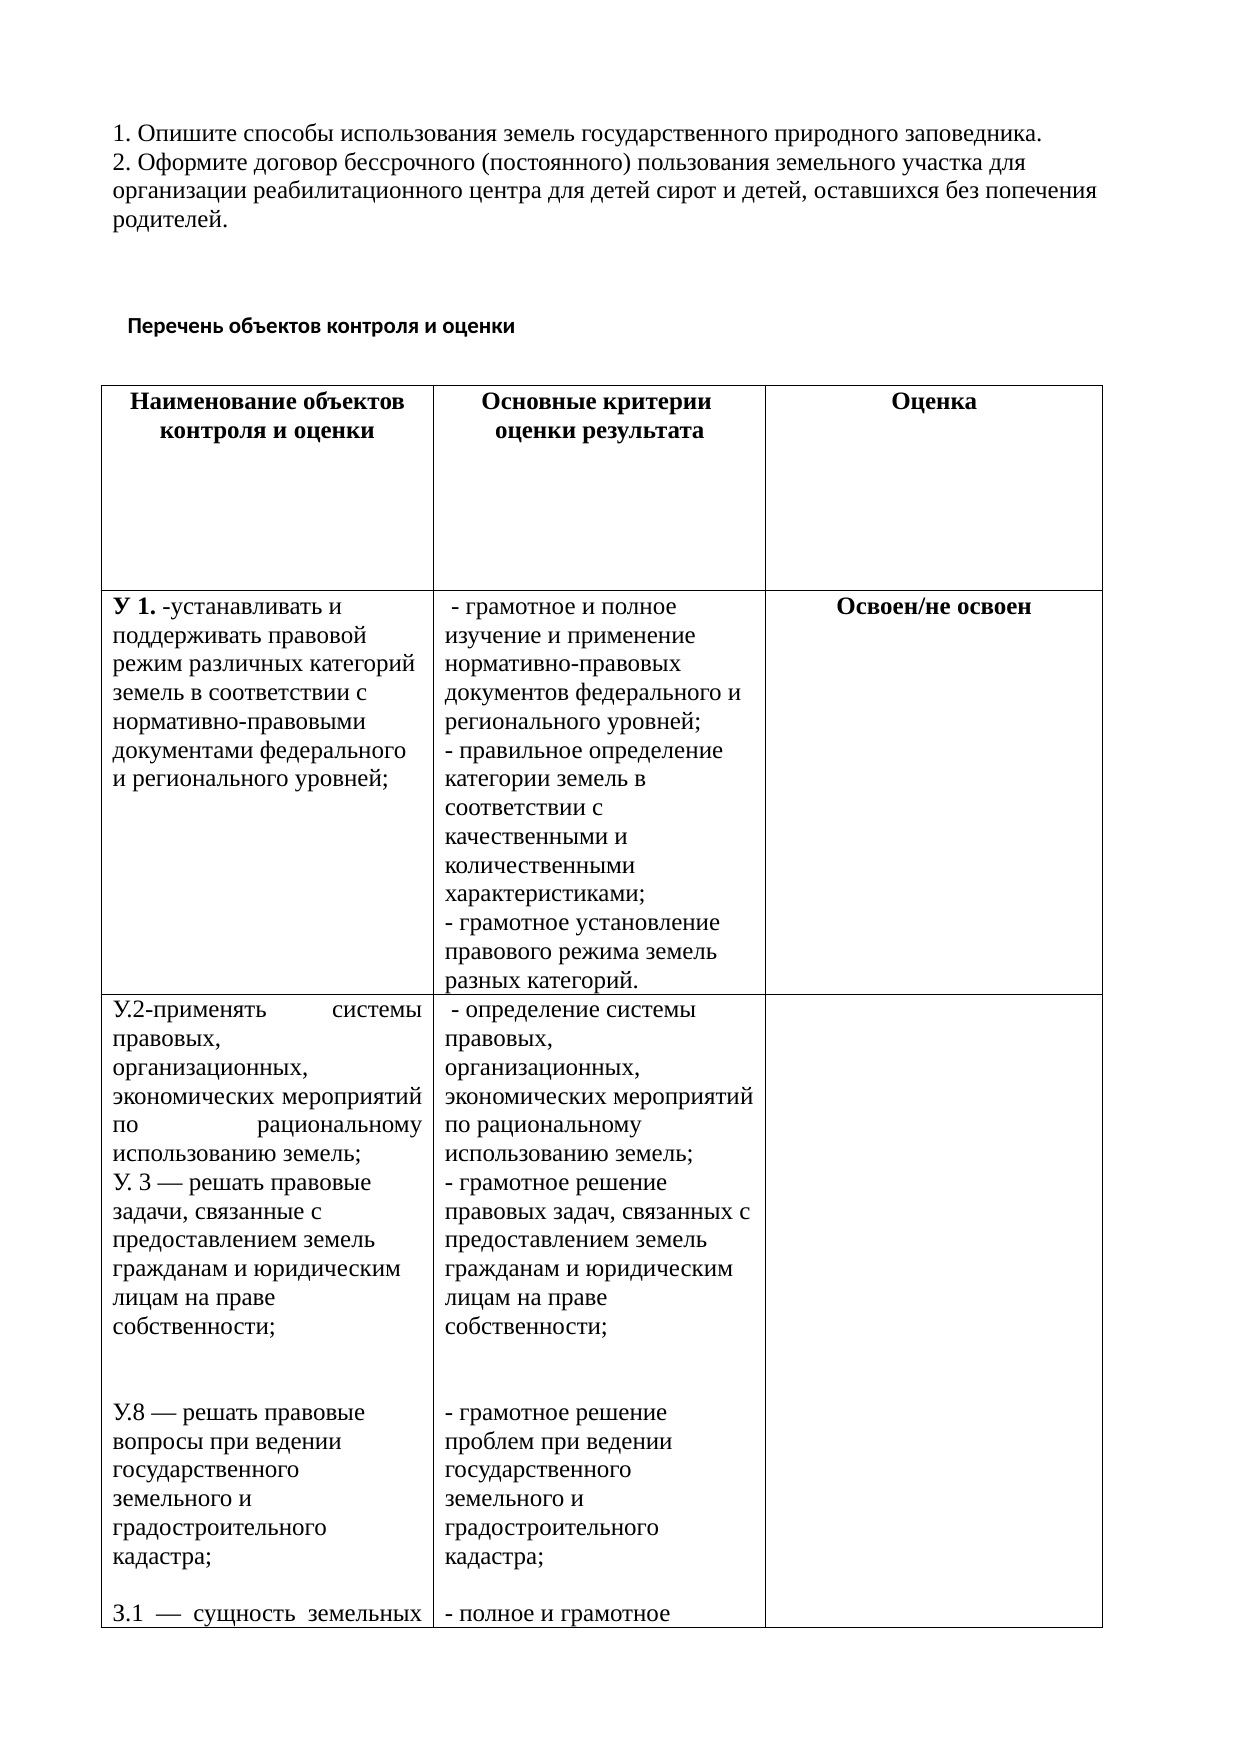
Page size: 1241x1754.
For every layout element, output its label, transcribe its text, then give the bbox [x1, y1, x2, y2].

text 2. Оформите договор бессрочного (постоянного) пользования земельного участка для организации реабилитационного центра для детей сирот и детей, оставшихся без попечения родителей. [112, 147, 1152, 233]
text Перечень объектов контроля и оценки [127, 312, 1152, 340]
table_header Наименование объектов контроля и оценки [102, 386, 433, 590]
table_cell [766, 995, 1102, 1627]
table_cell - грамотное и полное изучение и применение нормативно-правовых документов федерального и регионального уровней; - правильное определение категории земель в соответствии с качественными и количественными характеристиками; - грамотное установление правового режима земель разных категорий. [434, 591, 765, 993]
table_cell У 1. -устанавливать и поддерживать правовой режим различных категорий земель в соответствии с нормативно-правовыми документами федерального и регионального уровней; [102, 591, 433, 993]
table_cell У.2-применять системы правовых, организационных, экономических мероприятий по рациональному использованию земель; У. 3 — решать правовые задачи, связанные с предоставлением земель гражданам и юридическим лицам на праве собственности; У.8 — решать правовые вопросы при ведении государственного земельного и градостроительного кадастра; З.1 — сущность земельных [102, 995, 433, 1627]
table_cell - определение системы правовых, организационных, экономических мероприятий по рациональному использованию земель; - грамотное решение правовых задач, связанных с предоставлением земель гражданам и юридическим лицам на праве собственности; - грамотное решение проблем при ведении государственного земельного и градостроительного кадастра; - полное и грамотное [434, 995, 765, 1627]
table_cell Освоен/не освоен [766, 591, 1102, 993]
table_header Основные критерии оценки результата [434, 386, 765, 590]
text 1. Опишите способы использования земель государственного природного заповедника. [112, 118, 1152, 147]
table_header Оценка [766, 386, 1102, 590]
